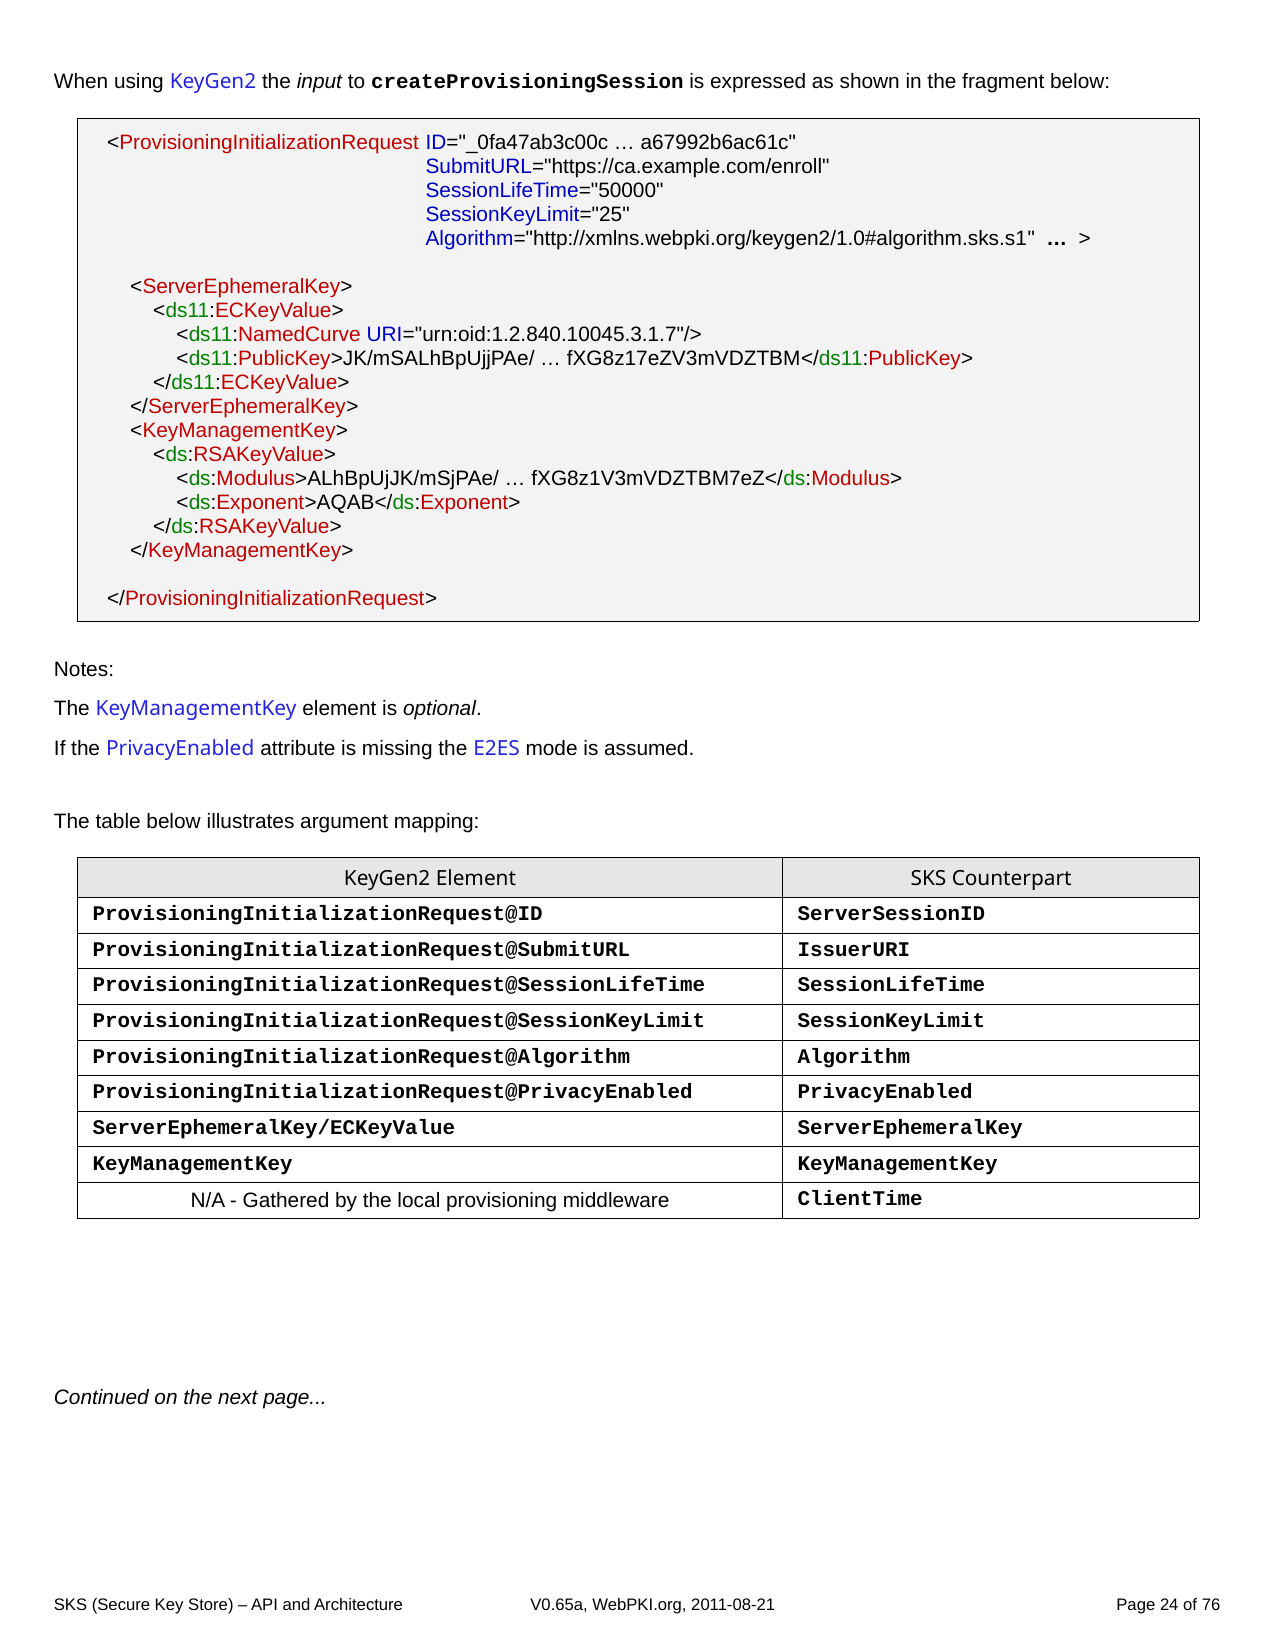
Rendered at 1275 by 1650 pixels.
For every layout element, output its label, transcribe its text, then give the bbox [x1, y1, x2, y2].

table_cell IssuerURI [783, 934, 1199, 968]
text Notes: [54, 657, 1221, 681]
table_header KeyGen2 Element [78, 858, 782, 897]
table_cell ProvisioningInitializationRequest@PrivacyEnabled [78, 1076, 782, 1111]
table_cell ClientTime [783, 1183, 1199, 1218]
table_cell ProvisioningInitializationRequest@ID [78, 898, 782, 933]
table_cell KeyManagementKey [78, 1147, 782, 1182]
text The table below illustrates argument mapping: [54, 809, 1221, 857]
text If the PrivacyEnabled attribute is missing the E2ES mode is assumed. [54, 733, 1221, 761]
table_cell ServerEphemeralKey [783, 1112, 1199, 1146]
table_cell ServerSessionID [783, 898, 1199, 933]
table_header SKS Counterpart [783, 858, 1199, 897]
table_cell Algorithm [783, 1041, 1199, 1075]
table_cell SessionLifeTime [783, 969, 1199, 1004]
table_cell ServerEphemeralKey/ECKeyValue [78, 1112, 782, 1146]
text Continued on the next page... [54, 1385, 1221, 1409]
table_header <ProvisioningInitializationRequest ID="_0fa47ab3c00c … a67992b6ac61c" SubmitURL="https://ca.example.com/enroll" SessionLifeTime="50000" SessionKeyLimit="25" Algorithm="http://xmlns.webpki.org/keygen2/1.0#algorithm.sks.s1" … > <ServerEphemeralKey> <ds11:ECKeyValue> <ds11:NamedCurve URI="urn:oid:1.2.840.10045.3.1.7"/> <ds11:PublicKey>JK/mSALhBpUjjPAe/ … fXG8z17eZV3mVDZTBM</ds11:PublicKey> </ds11:ECKeyValue> </ServerEphemeralKey> <KeyManagementKey> <ds:RSAKeyValue> <ds:Modulus>ALhBpUjJK/mSjPAe/ … fXG8z1V3mVDZTBM7eZ</ds:Modulus> <ds:Exponent>AQAB</ds:Exponent> </ds:RSAKeyValue> </KeyManagementKey> </ProvisioningInitializationRequest> [78, 119, 1199, 621]
table_cell ProvisioningInitializationRequest@SessionKeyLimit [78, 1005, 782, 1039]
table_cell ProvisioningInitializationRequest@Algorithm [78, 1041, 782, 1075]
table_cell KeyManagementKey [783, 1147, 1199, 1182]
table_cell N/A - Gathered by the local provisioning middleware [78, 1183, 782, 1218]
table_cell ProvisioningInitializationRequest@SessionLifeTime [78, 969, 782, 1004]
text The KeyManagementKey element is optional. [54, 693, 1221, 721]
table_cell ProvisioningInitializationRequest@SubmitURL [78, 934, 782, 968]
table_cell SessionKeyLimit [783, 1005, 1199, 1039]
text When using KeyGen2 the input to createProvisioningSession is expressed as shown in the fragment below: [54, 66, 1221, 118]
table_cell PrivacyEnabled [783, 1076, 1199, 1111]
